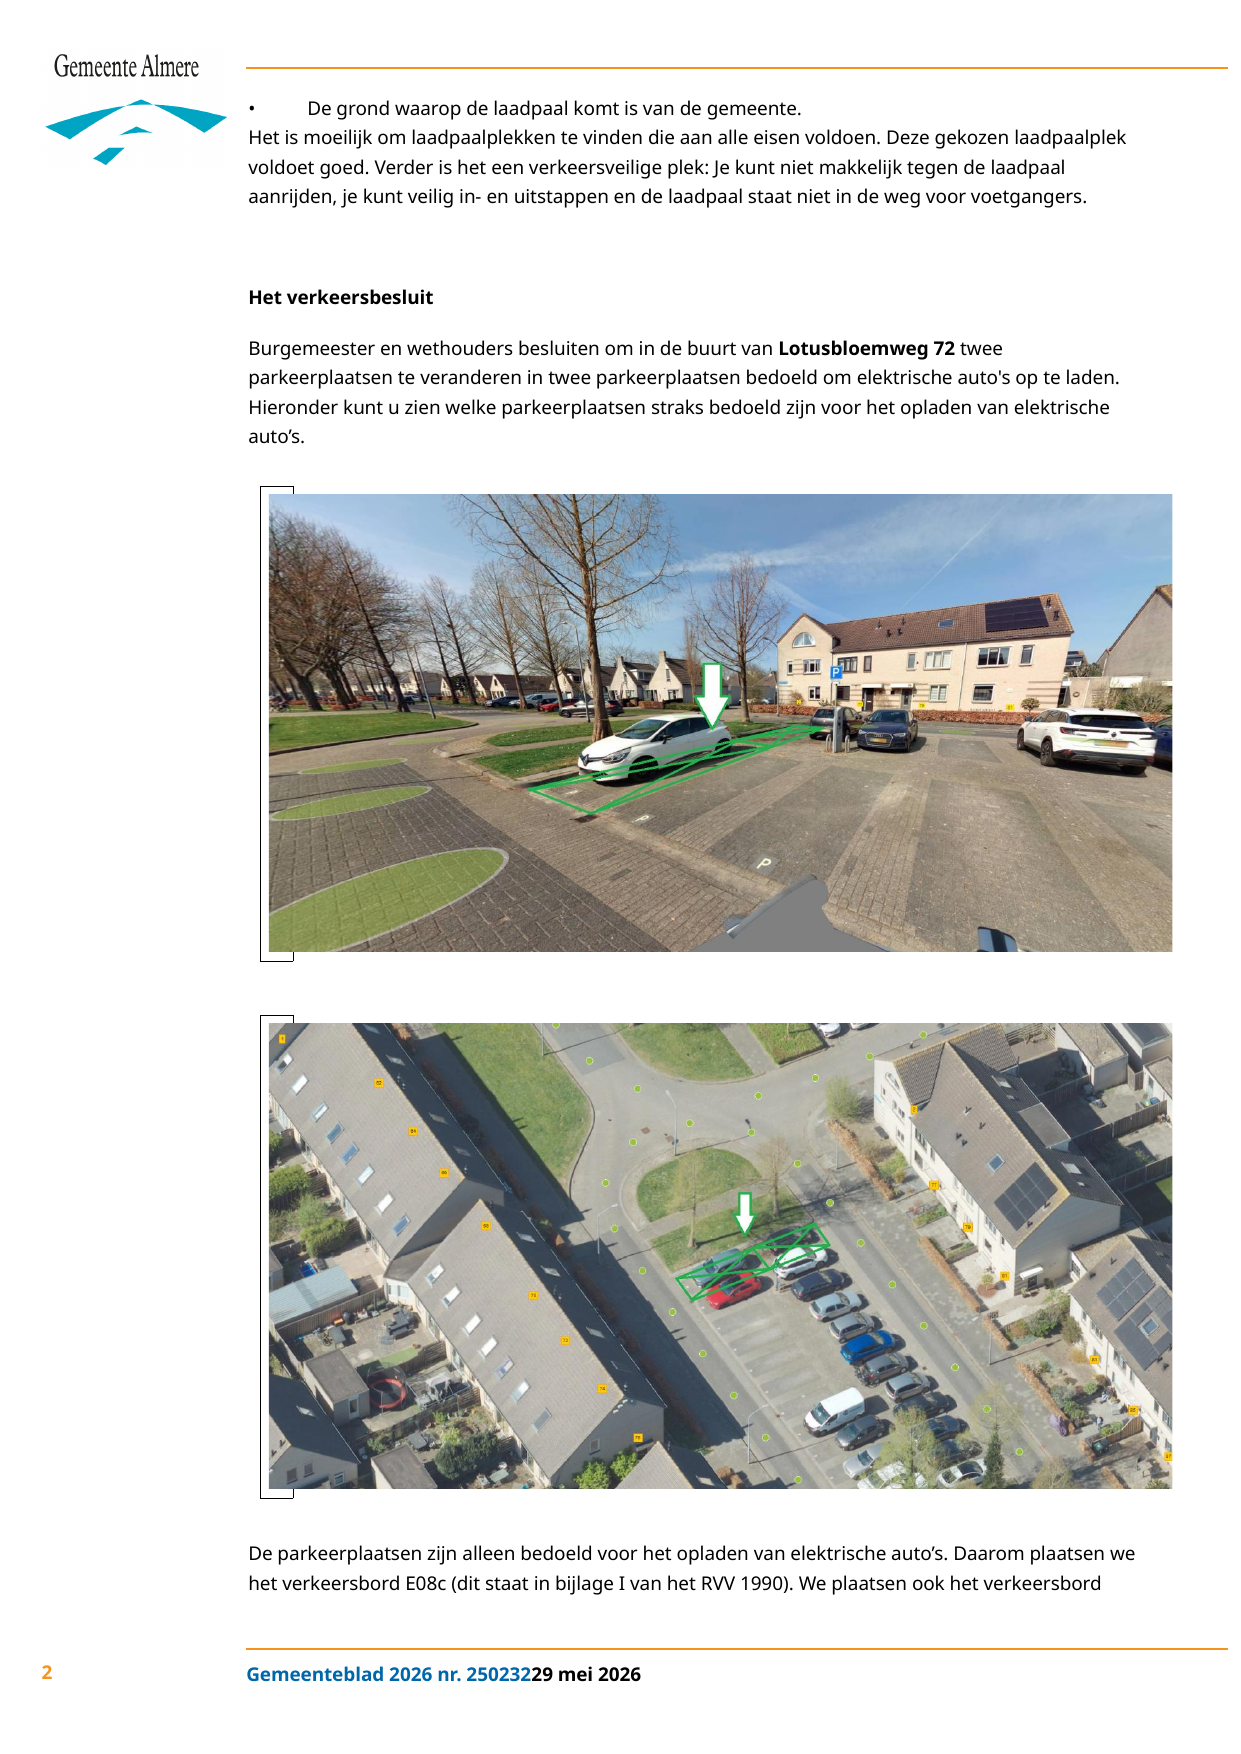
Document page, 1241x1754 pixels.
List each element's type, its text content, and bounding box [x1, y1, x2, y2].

text Burgemeester en wethouders besluiten om in de buurt van Lotusbloemweg 72 twee parkeerplaatsen te veranderen in twee parkeerplaatsen bedoeld om elektrische auto's op te laden. Hieronder kunt u zien welke parkeerplaatsen straks bedoeld zijn voor het opladen van elektrische auto’s. [248, 335, 1152, 449]
text Het is moeilijk om laadpaalplekken te vinden die aan alle eisen voldoen. Deze gekozen laadpaalplek voldoet goed. Verder is het een verkeersveilige plek: Je kunt niet makkelijk tegen de laadpaal aanrijden, je kunt veilig in- en uitstappen en de laadpaal staat niet in de weg voor voetgangers. [248, 124, 1152, 209]
text De parkeerplaatsen zijn alleen bedoeld voor het opladen van elektrische auto’s. Daarom plaatsen we het verkeersbord E08c (dit staat in bijlage I van het RVV 1990). We plaatsen ook het verkeersbord [248, 1540, 1152, 1596]
text Het verkeersbesluit [248, 284, 1152, 310]
picture [41, 47, 231, 172]
picture [268, 494, 1173, 952]
picture [268, 1023, 1173, 1489]
list De grond waarop de laadpaal komt is van de gemeente. [248, 95, 1152, 121]
